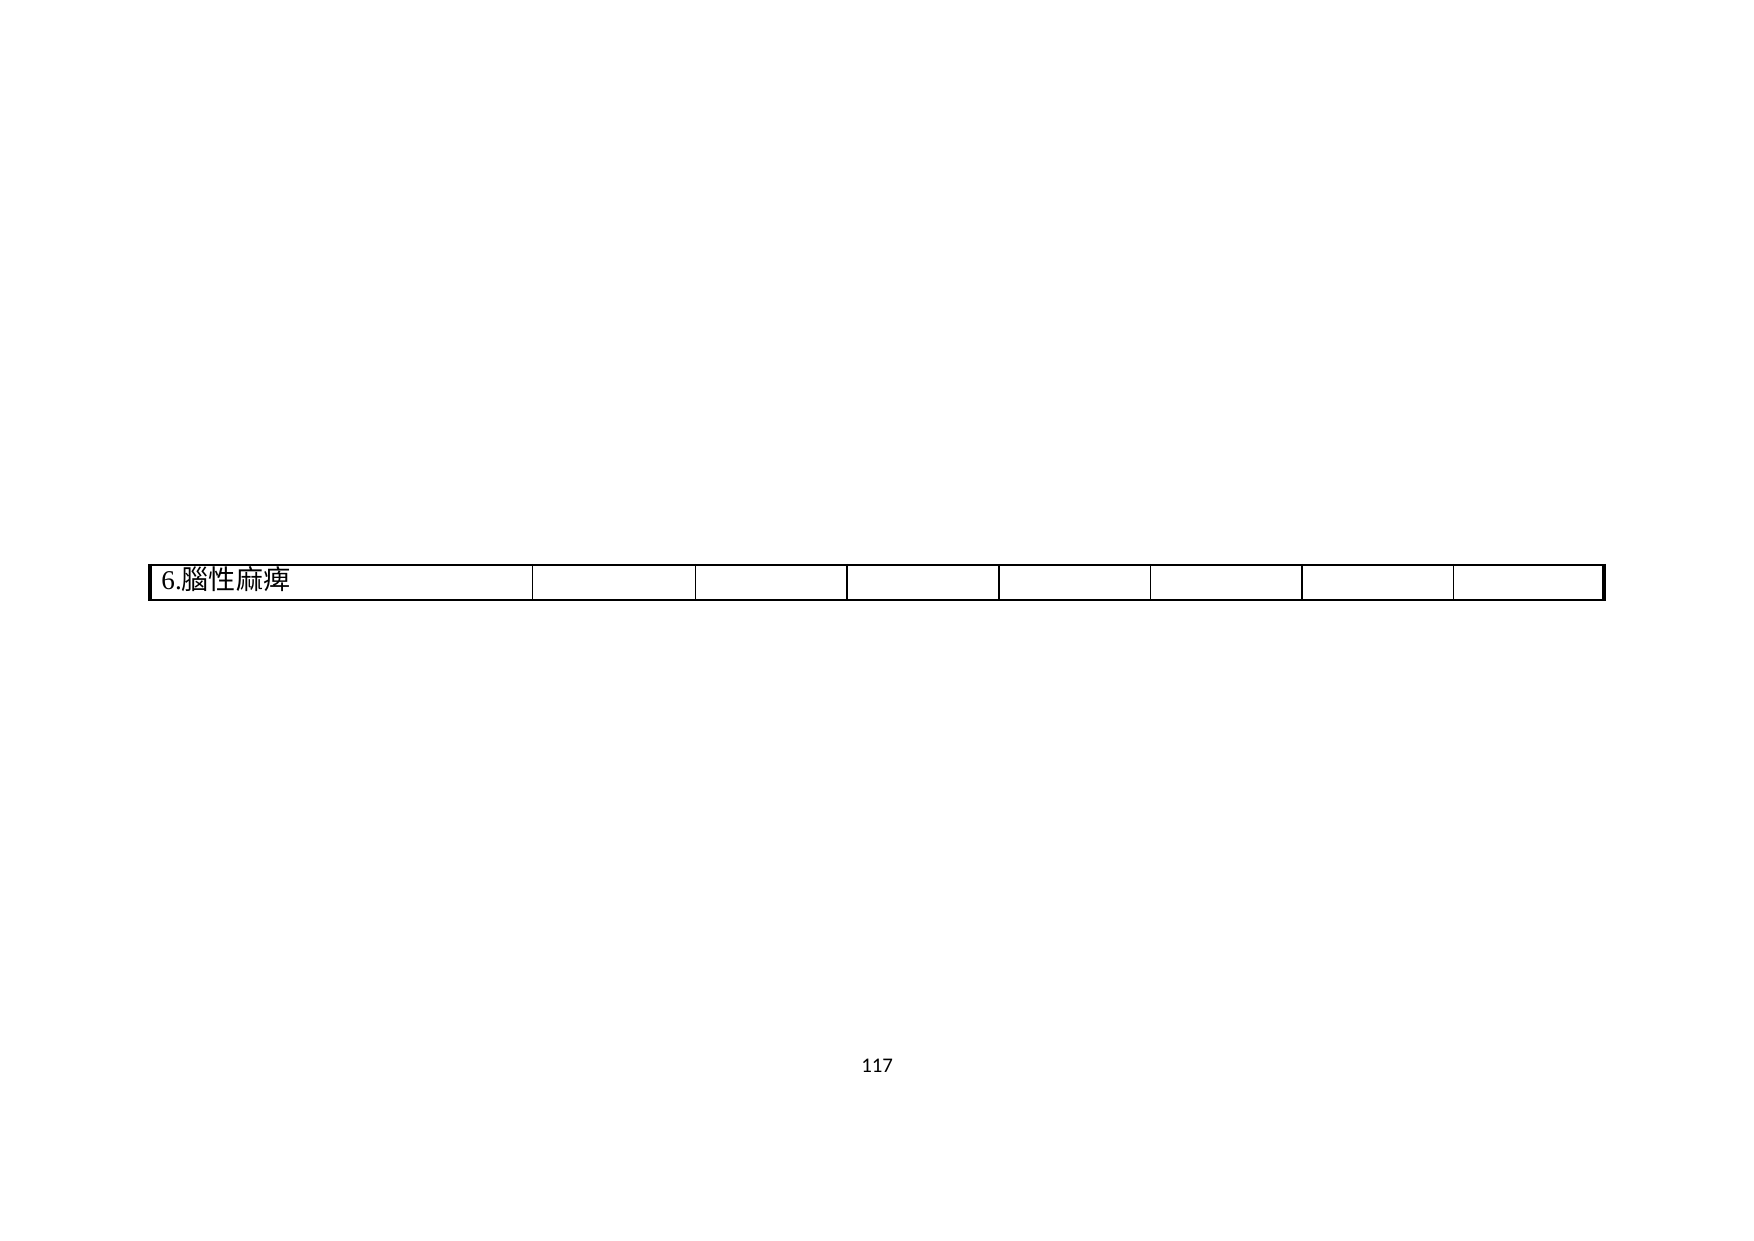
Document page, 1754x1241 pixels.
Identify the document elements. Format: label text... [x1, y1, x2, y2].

table_cell 6.腦性麻痺 [152, 566, 532, 599]
table_cell [533, 566, 695, 599]
table_cell [1151, 566, 1301, 599]
table_cell [1303, 566, 1453, 599]
table_cell [1454, 566, 1602, 599]
table_cell [848, 566, 998, 599]
table_cell [1000, 566, 1150, 599]
table_cell [696, 566, 846, 599]
